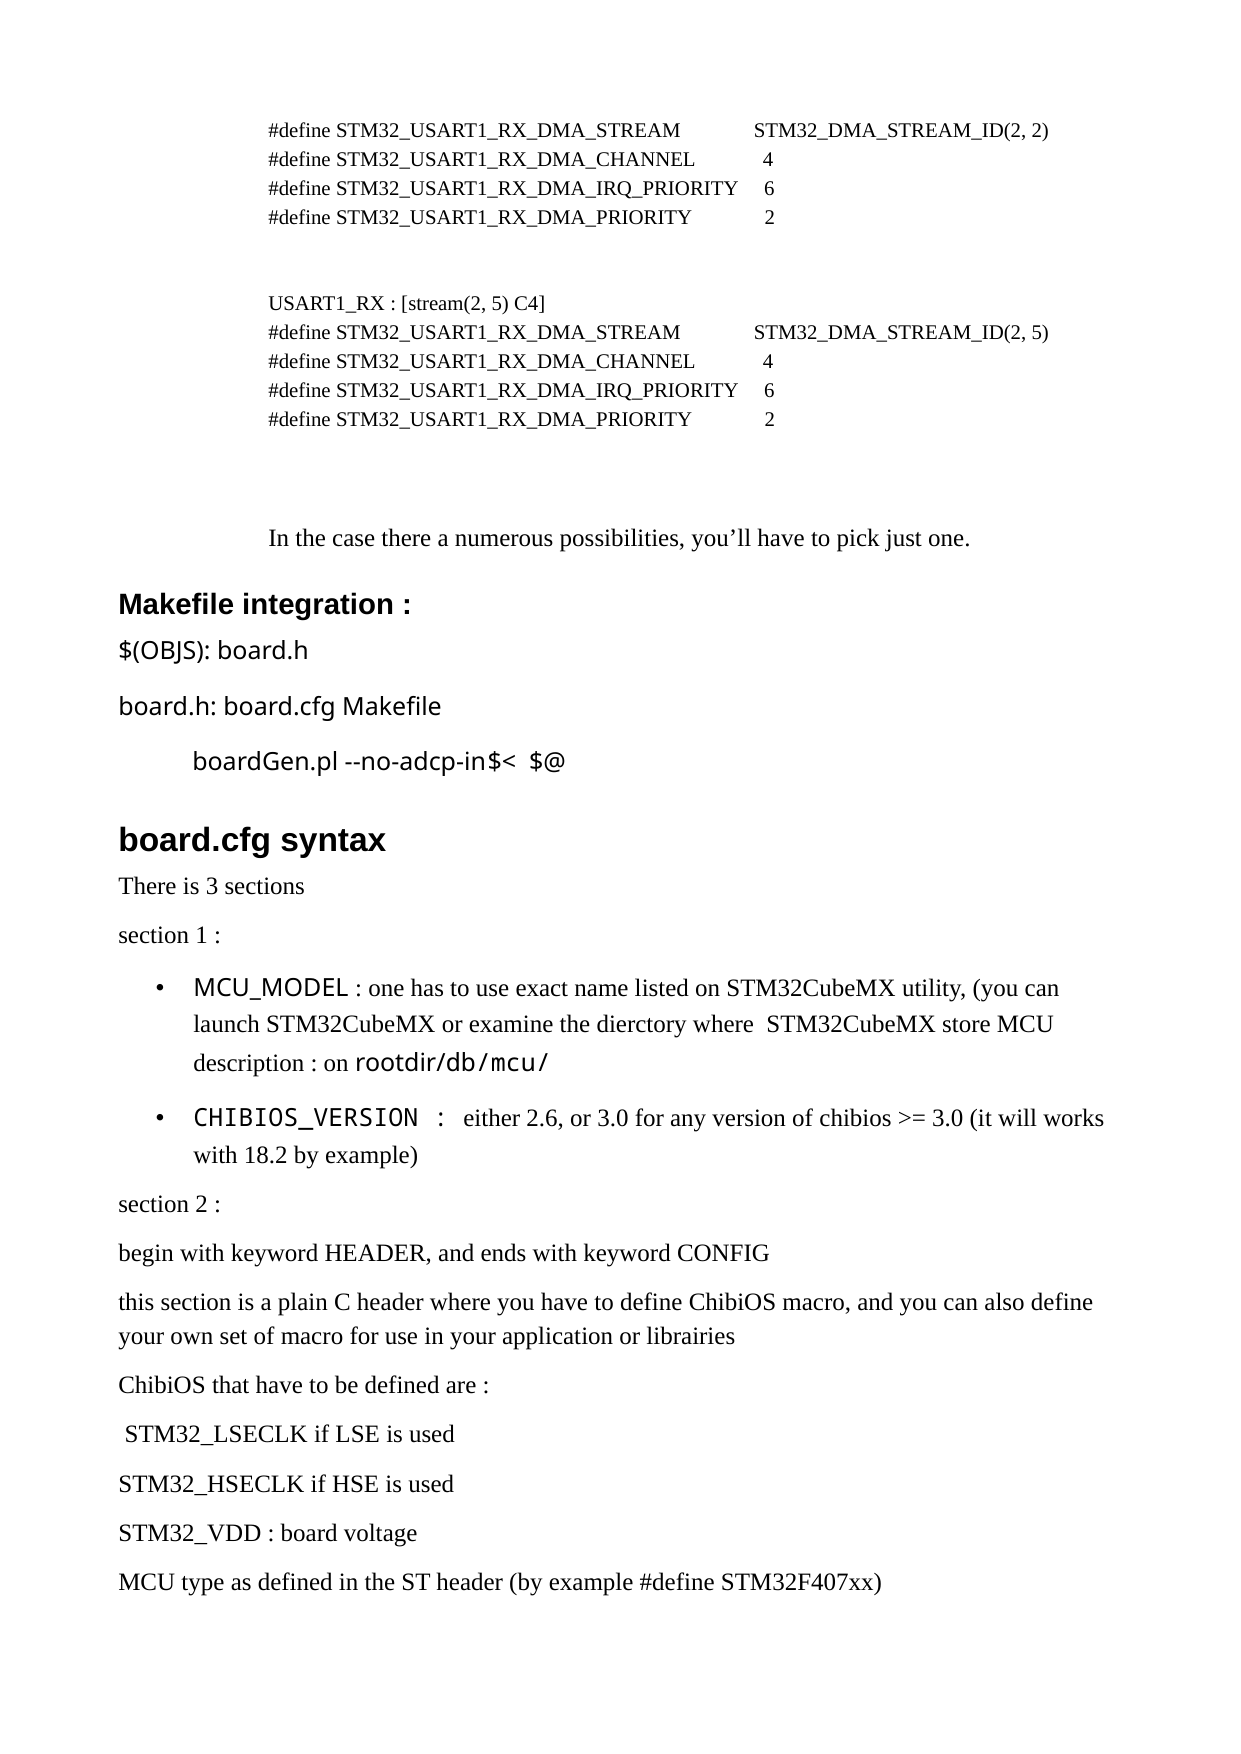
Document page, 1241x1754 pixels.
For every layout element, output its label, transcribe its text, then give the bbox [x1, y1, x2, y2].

text STM32_LSECLK if LSE is used [118, 1419, 1122, 1448]
text section 2 : [118, 1189, 1122, 1218]
subtitle board.cfg syntax [118, 820, 1122, 859]
text STM32_HSECLK if HSE is used [118, 1469, 1122, 1497]
text this section is a plain C header where you have to define ChibiOS macro, and you can also define your own set of macro for use in your application or librairies [118, 1287, 1122, 1350]
text STM32_VDD : board voltage [118, 1518, 1122, 1546]
text $(OBJS): board.h [118, 633, 1122, 667]
text section 1 : [118, 920, 1122, 949]
text board.h: board.cfg Makefile [118, 688, 1122, 722]
list MCU_MODEL : one has to use exact name listed on STM32CubeMX utility, (you can launch STM32CubeMX or examine the dierctory where STM32CubeMX store MCU description : on rootdir/db/mcu/ [156, 969, 1122, 1079]
text boardGen.pl --no-adcp-in $< $@ [118, 744, 1122, 778]
list CHIBIOS_VERSION : either 2.6, or 3.0 for any version of chibios >= 3.0 (it will works with 18.2 by example) [156, 1100, 1122, 1168]
subtitle Makefile integration : [118, 587, 1122, 620]
list #define STM32_USART1_RX_DMA_STREAM STM32_DMA_STREAM_ID(2, 2) #define STM32_USART1_RX_DMA_CHANNEL 4 #define STM32_USART1_RX_DMA_IRQ_PRIORITY 6 #define STM32_USART1_RX_DMA_PRIORITY 2 USART1_RX : [stream(2, 5) C4] #define STM32_USART1_RX_DMA_STREAM STM32_DMA_STREAM_ID(2, 5) #define STM32_USART1_RX_DMA_CHANNEL 4 #define STM32_USART1_RX_DMA_IRQ_PRIORITY 6 #define STM32_USART1_RX_DMA_PRIORITY 2 In the case there a numerous possibilities, you’ll have to pick just one. [231, 118, 1122, 552]
text There is 3 sections [118, 871, 1122, 900]
text begin with keyword HEADER, and ends with keyword CONFIG [118, 1238, 1122, 1267]
text ChibiOS that have to be defined are : [118, 1371, 1122, 1399]
text MCU type as defined in the ST header (by example #define STM32F407xx) [118, 1567, 1122, 1596]
